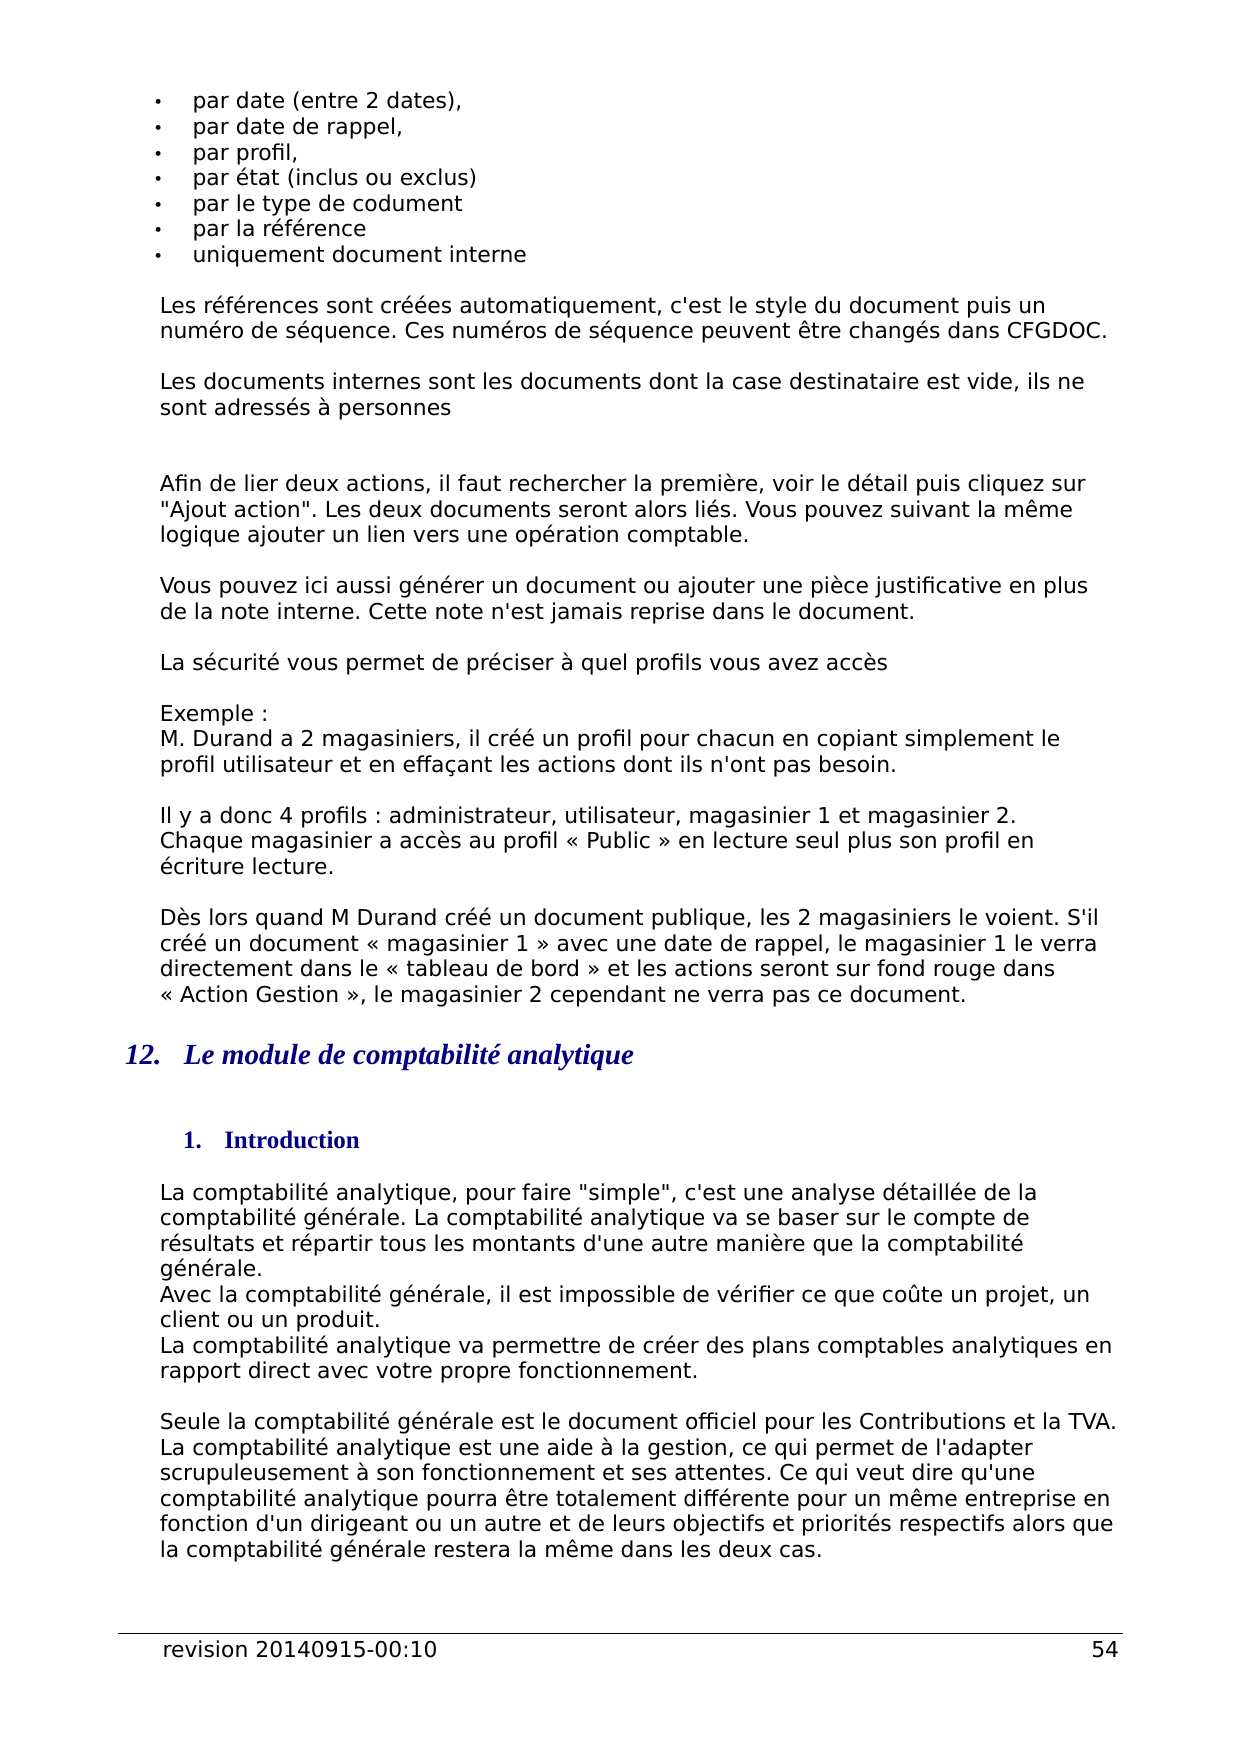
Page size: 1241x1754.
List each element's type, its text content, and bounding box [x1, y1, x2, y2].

text La comptabilité analytique va permettre de créer des plans comptables analytiques en rapport direct avec votre propre fonctionnement. [159, 1333, 1123, 1384]
subtitle Introduction [177, 1125, 1123, 1154]
list par le type de codument [155, 191, 1123, 216]
text Avec la comptabilité générale, il est impossible de vérifier ce que coûte un projet, un client ou un produit. [159, 1282, 1123, 1333]
list par profil, [155, 139, 1123, 165]
text Exemple : [159, 701, 1123, 727]
text La comptabilité analytique, pour faire "simple", c'est une analyse détaillée de la comptabilité générale. La comptabilité analytique va se baser sur le compte de résultats et répartir tous les montants d'une autre manière que la comptabilité générale. [159, 1179, 1123, 1282]
text Vous pouvez ici aussi générer un document ou ajouter une pièce justificative en plus de la note interne. Cette note n'est jamais reprise dans le document. [159, 573, 1123, 624]
subtitle Le module de comptabilité analytique [117, 1037, 1123, 1070]
list par la référence [155, 216, 1123, 242]
text M. Durand a 2 magasiniers, il créé un profil pour chacun en copiant simplement le profil utilisateur et en effaçant les actions dont ils n'ont pas besoin. [159, 727, 1123, 778]
list uniquement document interne [155, 242, 1123, 267]
text Seule la comptabilité générale est le document officiel pour les Contributions et la TVA. La comptabilité analytique est une aide à la gestion, ce qui permet de l'adapter scrupuleusement à son fonctionnement et ses attentes. Ce qui veut dire qu'une comptabilité analytique pourra être totalement différente pour un même entreprise en fonction d'un dirigeant ou un autre et de leurs objectifs et priorités respectifs alors que la comptabilité générale restera la même dans les deux cas. [159, 1409, 1123, 1562]
text Les références sont créées automatiquement, c'est le style du document puis un numéro de séquence. Ces numéros de séquence peuvent être changés dans CFGDOC. [159, 293, 1123, 344]
text Dès lors quand M Durand créé un document publique, les 2 magasiniers le voient. S'il créé un document « magasinier 1 » avec une date de rappel, le magasinier 1 le verra directement dans le « tableau de bord » et les actions seront sur fond rouge dans « Action Gestion », le magasinier 2 cependant ne verra pas ce document. [159, 905, 1123, 1007]
list par date (entre 2 dates), [155, 88, 1123, 114]
text Il y a donc 4 profils : administrateur, utilisateur, magasinier 1 et magasinier 2. [159, 803, 1123, 829]
list par date de rappel, [155, 114, 1123, 139]
text Afin de lier deux actions, il faut rechercher la première, voir le détail puis cliquez sur "Ajout action". Les deux documents seront alors liés. Vous pouvez suivant la même logique ajouter un lien vers une opération comptable. [159, 471, 1123, 548]
text Chaque magasinier a accès au profil « Public » en lecture seul plus son profil en écriture lecture. [159, 829, 1123, 880]
list par état (inclus ou exclus) [155, 165, 1123, 191]
text Les documents internes sont les documents dont la case destinataire est vide, ils ne sont adressés à personnes [159, 369, 1123, 420]
text La sécurité vous permet de préciser à quel profils vous avez accès [159, 650, 1123, 676]
